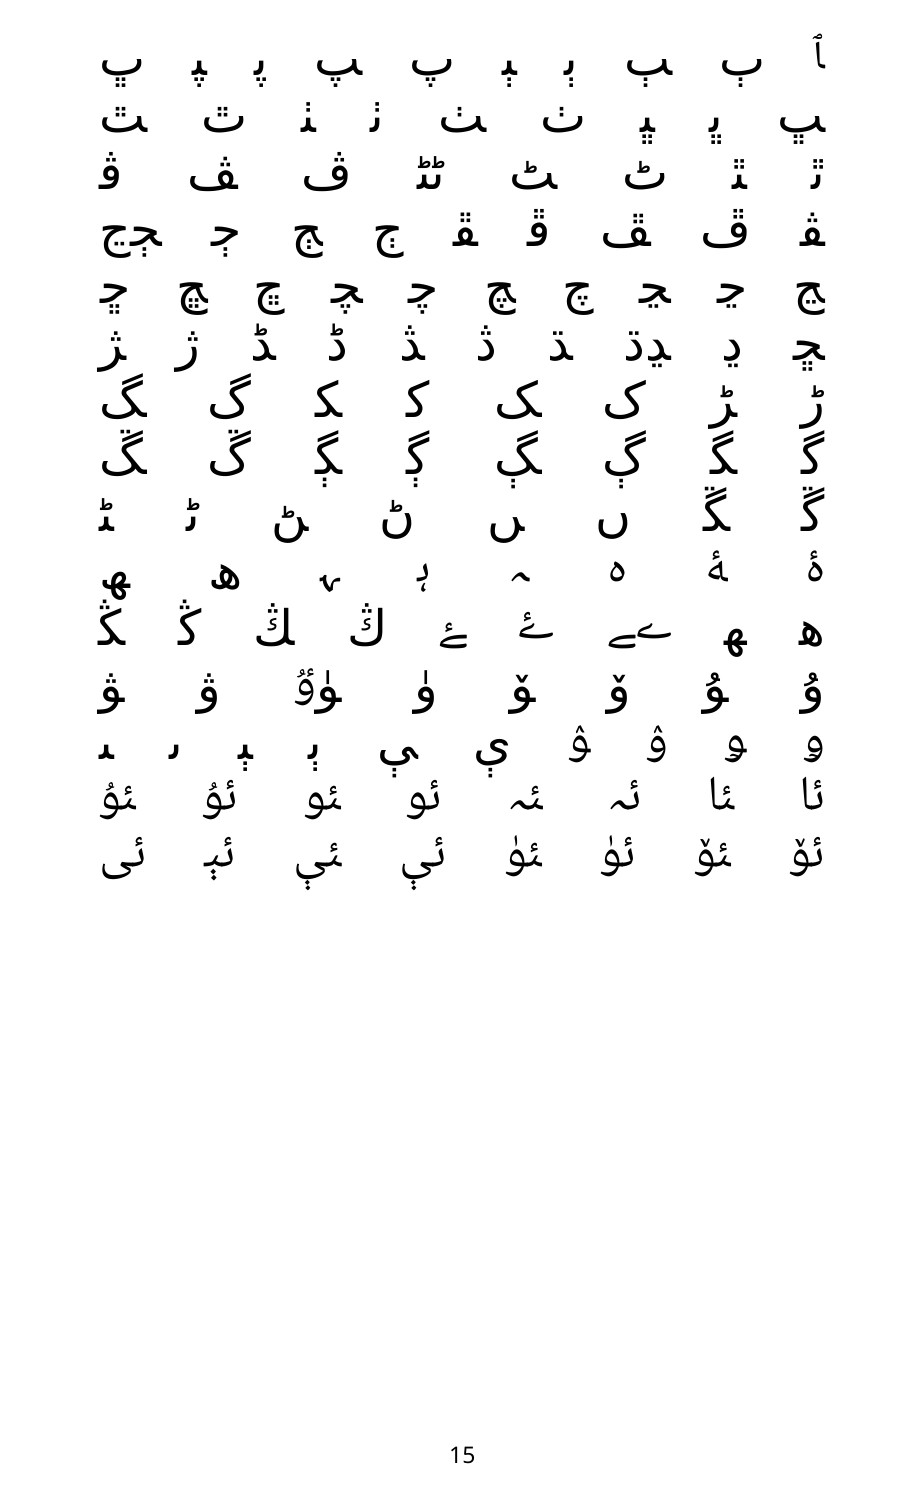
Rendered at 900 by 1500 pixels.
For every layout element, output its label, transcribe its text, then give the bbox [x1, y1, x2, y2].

text ﯲ ﯳ ﯴ ﯵ ﯶ ﯷ ﯸ ﯹ [99, 828, 825, 885]
text ﮁ ﮂ ﮃﮄ ﮅ ﮆ ﮇ ﮈ ﮉ ﮊ ﮋ [99, 315, 825, 372]
text ﭛ ﭜ ﭝ ﭞ ﭟ ﭠ ﭡ ﭢ ﭣ [99, 87, 825, 144]
text ﭑ ﭒ ﭓ ﭔ ﭕ ﭖ ﭗ ﭘ ﭙ ﭚ [99, 30, 825, 87]
text ﯪ ﯫ ﯬ ﯭ ﯮ ﯯ ﯰ ﯱ [99, 771, 825, 828]
text ﭭ ﭮ ﭯ ﭰ ﭱ ﭲ ﭳ ﭴ ﭵﭶ [99, 201, 825, 258]
text ﭤ ﭥ ﭦ ﭧ ﭨﭩ ﭪ ﭫ ﭬ [99, 144, 825, 201]
text ﮔ ﮕ ﮖ ﮗ ﮘ ﮙ ﮚ ﮛ [99, 429, 825, 486]
text ﮜ ﮝ ﮞ ﮟ ﮠ ﮡ ﮢ ﮣ [99, 486, 825, 543]
text ﭷ ﭸ ﭹ ﭺ ﭻ ﭼ ﭽ ﭾ ﭿ ﮀ [99, 258, 825, 315]
text ﯗ ﯘ ﯙ ﯚ ﯛ ﯜﯝ ﯞ ﯟ [99, 657, 825, 714]
text ﮬ ﮭ ﮮﮯ ﮰ ﮱ ﯓ ﯔ ﯕ ﯖ [99, 600, 825, 657]
text ﮌ ﮍ ﮎ ﮏ ﮐ ﮑ ﮒ ﮓ [99, 372, 825, 429]
text ﯠ ﯡ ﯢ ﯣ ﯤ ﯥ ﯦ ﯧ ﯨ ﯩ [99, 714, 825, 771]
text ﮤ ﮥ ﮦ ﮧ ﮨ ﮩ ﮪ ﮫ [99, 543, 825, 600]
